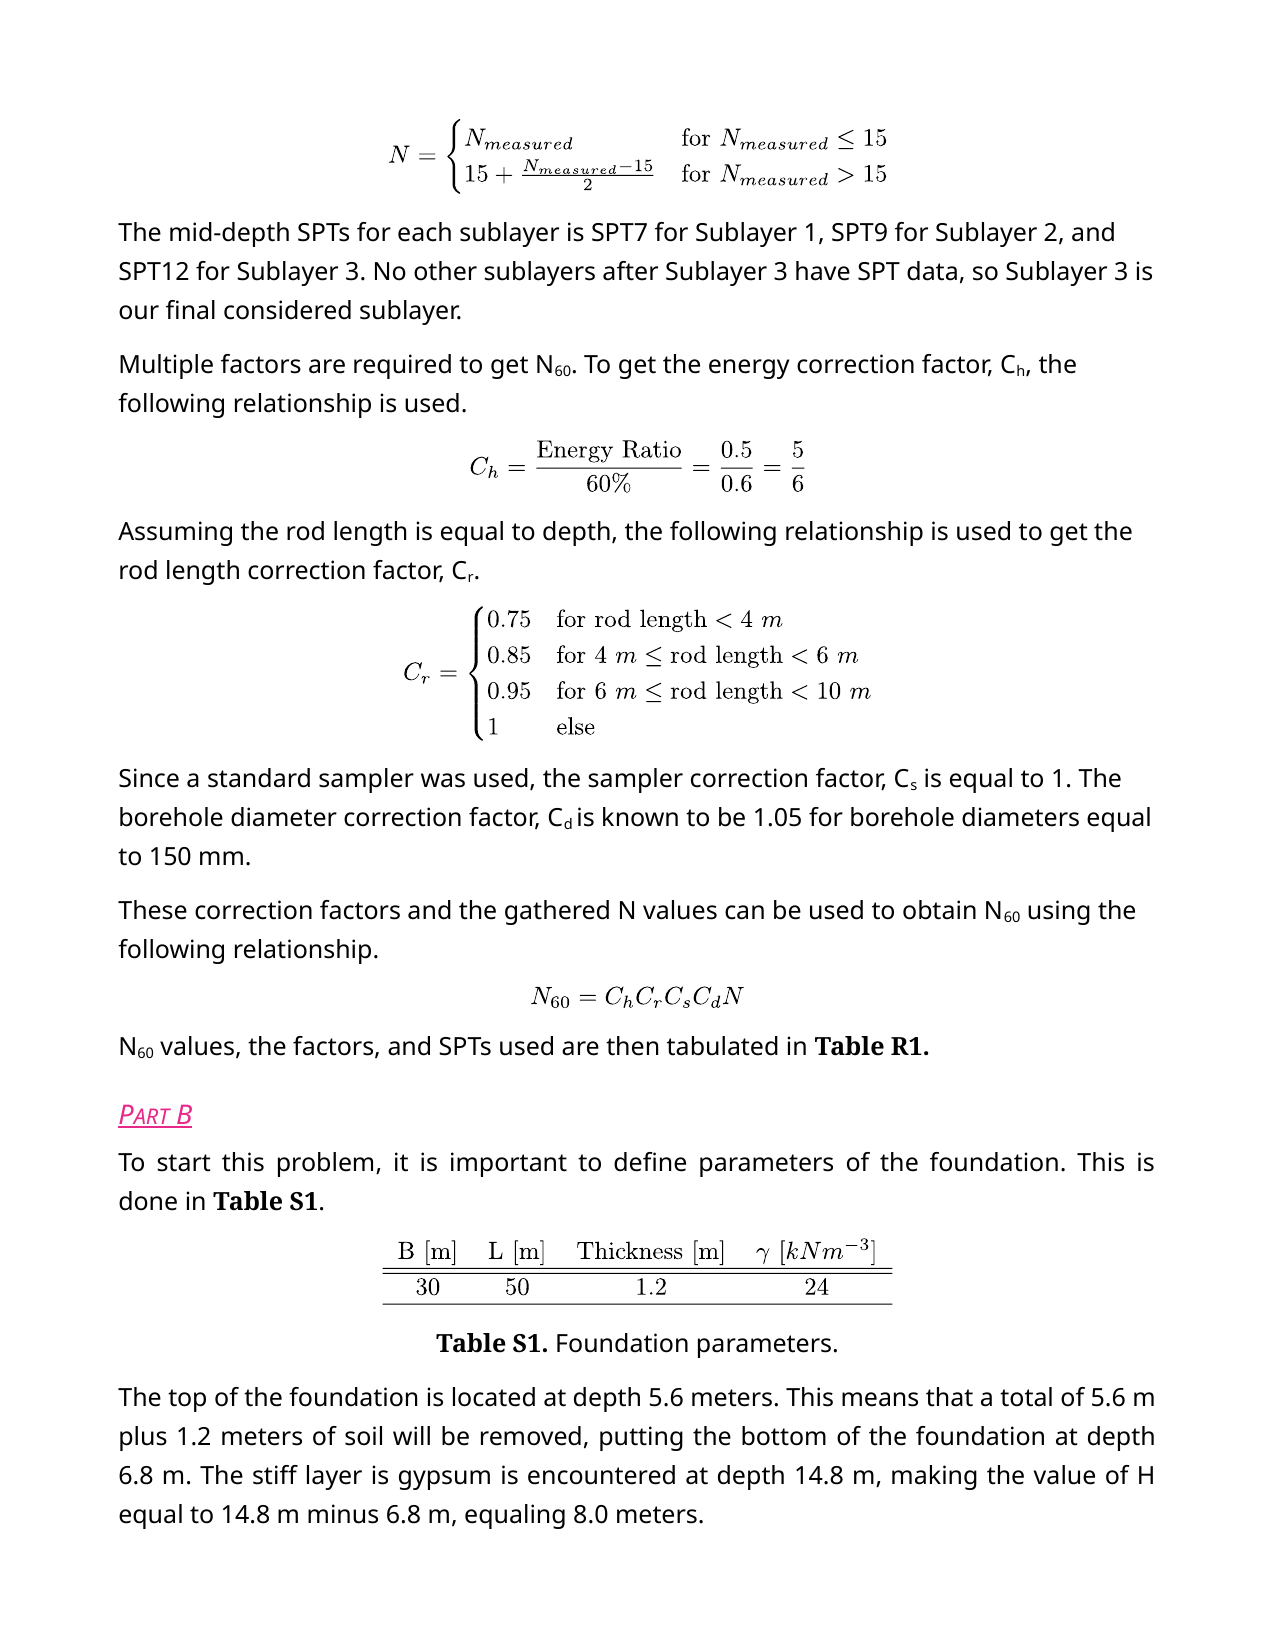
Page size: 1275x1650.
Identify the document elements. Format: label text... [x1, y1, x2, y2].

subtitle Part B [118, 1095, 1157, 1132]
text N60 values, the factors, and SPTs used are then tabulated in Table R1. [118, 1029, 1157, 1063]
text The mid-depth SPTs for each sublayer is SPT7 for Sublayer 1, SPT9 for Sublayer 2, and SPT12 for Sublayer 3. No other sublayers after Sublayer 3 have SPT data, so Sublayer 3 is our final considered sublayer. [118, 214, 1157, 327]
text Multiple factors are required to get N60. To get the energy correction factor, Ch, the following relationship is used. [118, 347, 1157, 420]
text These correction factors and the gathered N values can be used to obtain N60 using the following relationship. [118, 893, 1157, 966]
text Since a standard sampler was used, the sampler correction factor, Cs is equal to 1. The borehole diameter correction factor, Cd is known to be 1.05 for borehole diameters equal to 150 mm. [118, 761, 1157, 873]
text To start this problem, it is important to define parameters of the foundation. This is done in Table S1. [118, 1144, 1157, 1218]
text The top of the foundation is located at depth 5.6 meters. This means that a total of 5.6 m plus 1.2 meters of soil will be removed, putting the bottom of the foundation at depth 6.8 m. The stiff layer is gypsum is encountered at depth 14.8 m, making the value of H equal to 14.8 m minus 6.8 m, equaling 8.0 meters. [118, 1379, 1157, 1531]
text Assuming the rod length is equal to depth, the following relationship is used to get the rod length correction factor, Cr. [118, 513, 1157, 587]
text Table S1. Foundation parameters. [118, 1325, 1157, 1359]
